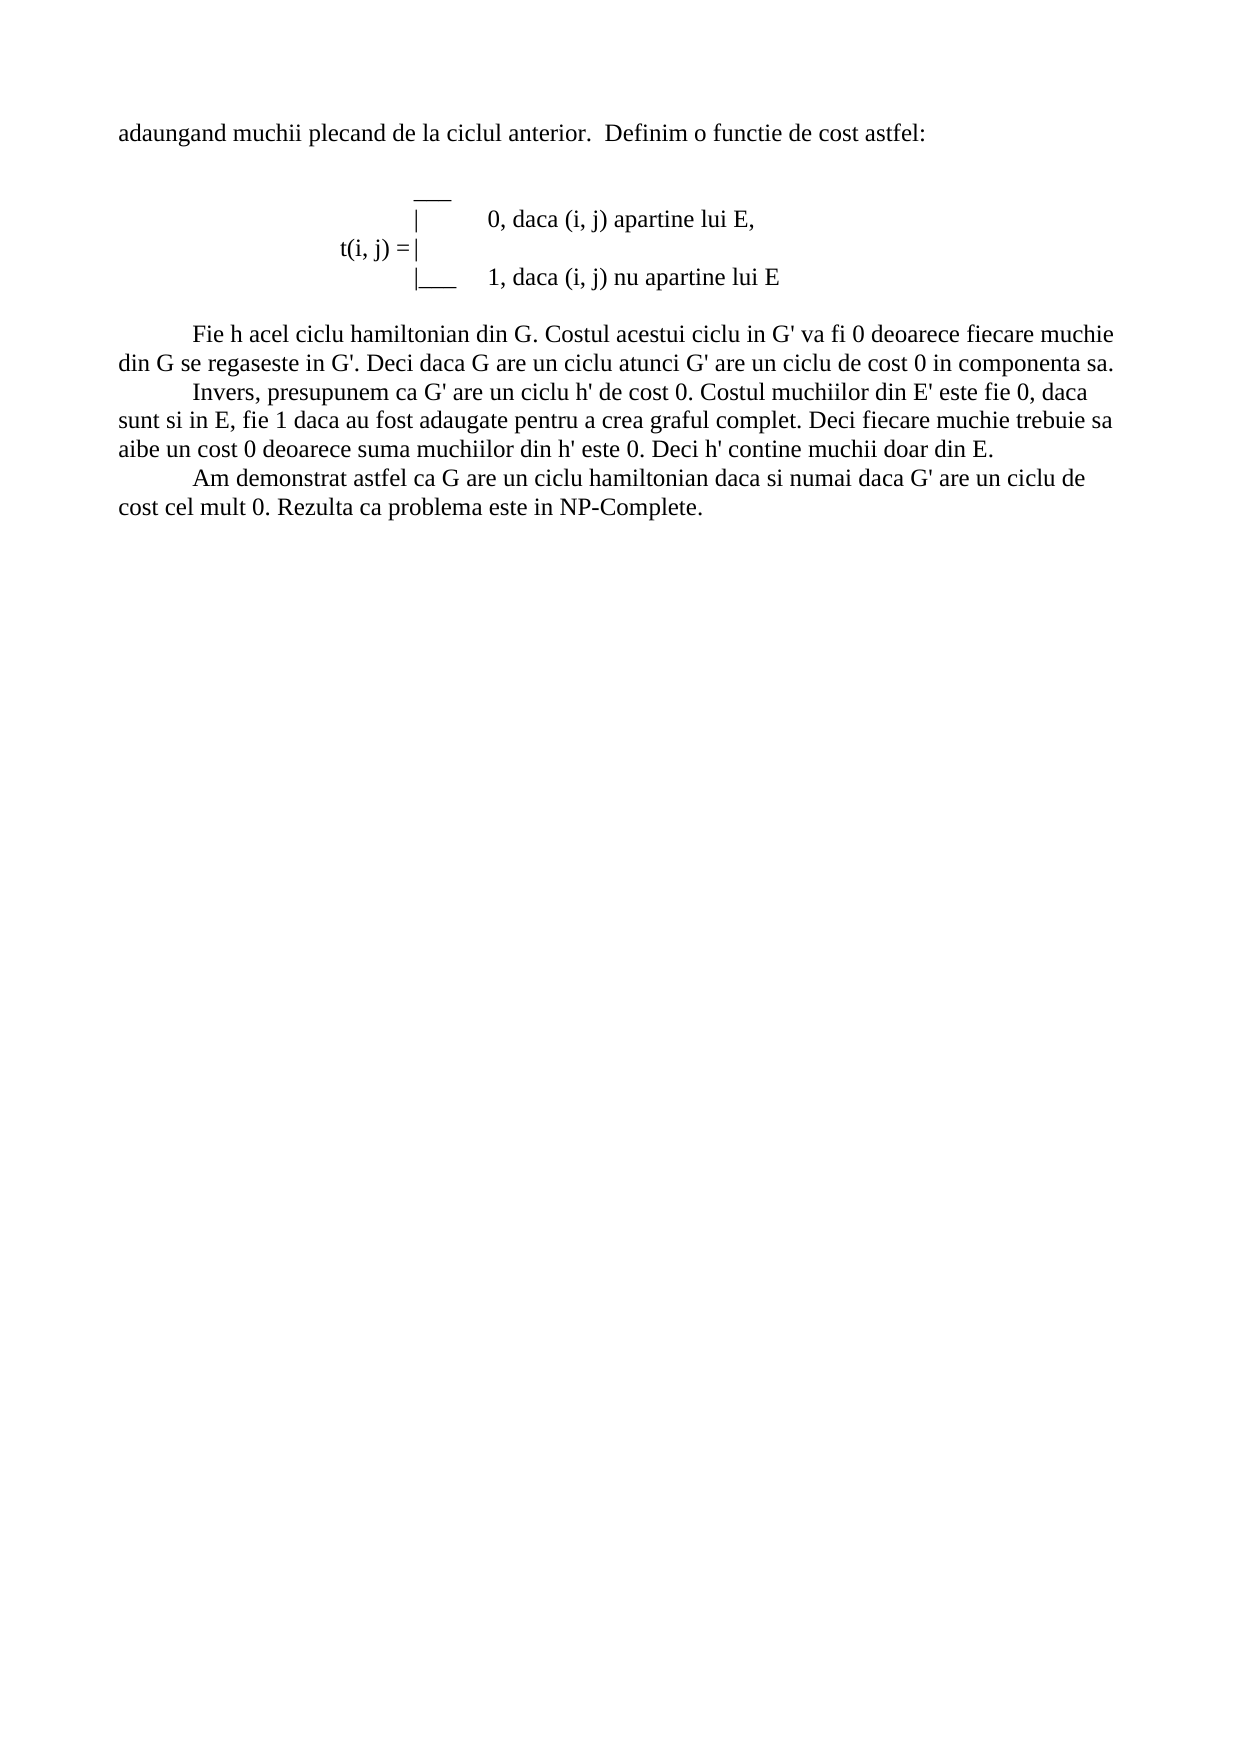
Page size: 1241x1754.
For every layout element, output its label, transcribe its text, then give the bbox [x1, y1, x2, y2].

text Fie h acel ciclu hamiltonian din G. Costul acestui ciclu in G' va fi 0 deoarece fiecare muchie din G se regaseste in G'. Deci daca G are un ciclu atunci G' are un ciclu de cost 0 in componenta sa. [118, 319, 1122, 377]
text |___ 1, daca (i, j) nu apartine lui E [118, 262, 1122, 291]
text adaungand muchii plecand de la ciclul anterior. Definim o functie de cost astfel: [118, 118, 1122, 147]
text ___ [118, 176, 1122, 204]
text | 0, daca (i, j) apartine lui E, [118, 204, 1122, 233]
text Am demonstrat astfel ca G are un ciclu hamiltonian daca si numai daca G' are un ciclu de cost cel mult 0. Rezulta ca problema este in NP-Complete. [118, 463, 1122, 521]
text Invers, presupunem ca G' are un ciclu h' de cost 0. Costul muchiilor din E' este fie 0, daca sunt si in E, fie 1 daca au fost adaugate pentru a crea graful complet. Deci fiecare muchie trebuie sa aibe un cost 0 deoarece suma muchiilor din h' este 0. Deci h' contine muchii doar din E. [118, 377, 1122, 463]
text t(i, j) = | [118, 233, 1122, 262]
